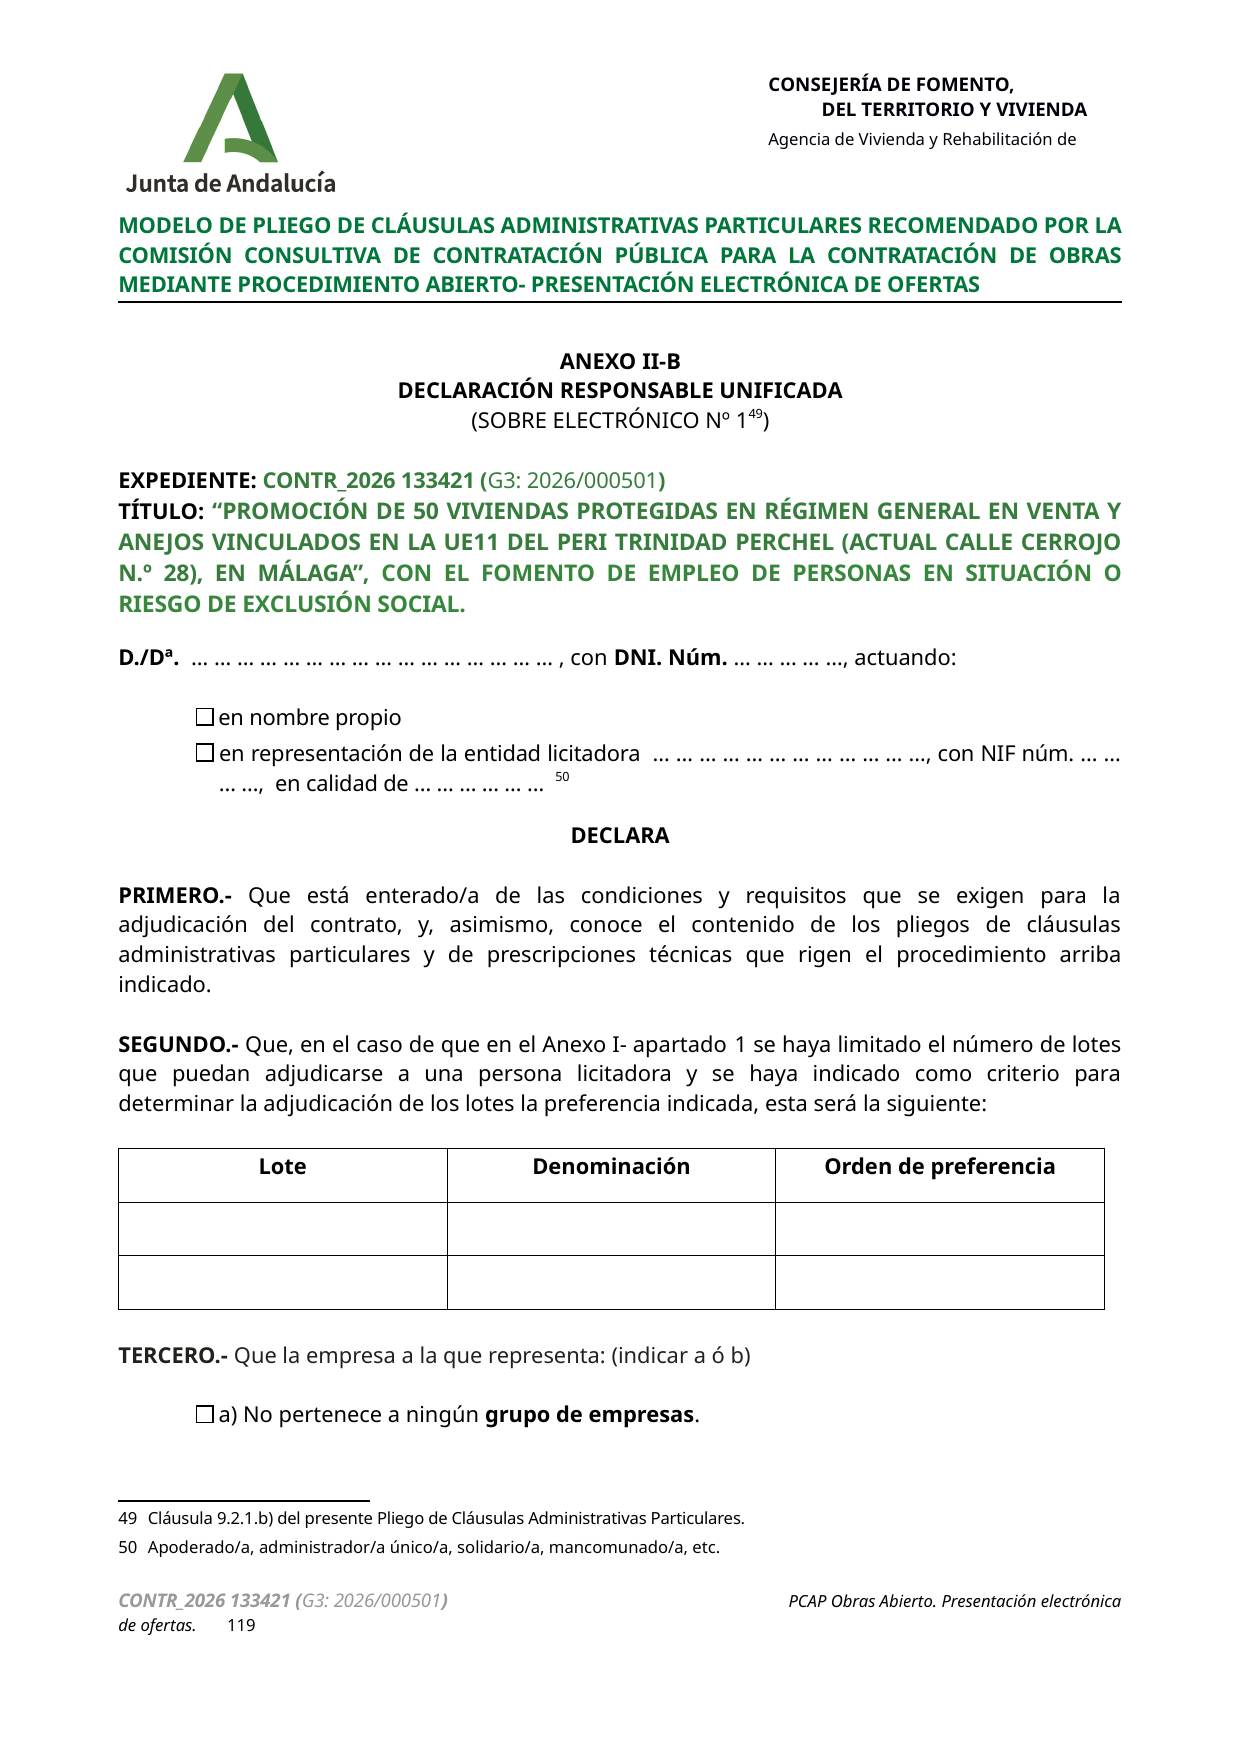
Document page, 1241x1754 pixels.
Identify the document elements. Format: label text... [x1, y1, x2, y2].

text SEGUNDO.- Que, en el caso de que en el Anexo I- apartado 1 se haya limitado el número de lotes que puedan adjudicarse a una persona licitadora y se haya indicado como criterio para determinar la adjudicación de los lotes la preferencia indicada, esta será la siguiente: [118, 1028, 1122, 1118]
text TERCERO.- Que la empresa a la que representa: (indicar a ó b) [118, 1339, 1122, 1369]
text TÍTULO: “PROMOCIÓN DE 50 VIVIENDAS PROTEGIDAS EN RÉGIMEN GENERAL EN VENTA Y ANEJOS VINCULADOS EN LA UE11 DEL PERI TRINIDAD PERCHEL (ACTUAL CALLE CERROJO N.º 28), EN MÁLAGA”, CON EL FOMENTO DE EMPLEO DE PERSONAS EN SITUACIÓN O RIESGO DE EXCLUSIÓN SOCIAL. [118, 494, 1122, 619]
text en representación de la entidad licitadora … … … … … … … … … … … …, con NIF núm. … … … …, en calidad de … … … … … … [195, 738, 1122, 797]
table_cell [119, 1203, 447, 1255]
text a) No pertenece a ningún grupo de empresas. [118, 1399, 1122, 1429]
text D./Dª. … … … … … … … … … … … … … … … … , con DNI. Núm. … … … … …, actuando: [118, 642, 1122, 672]
text MODELO DE PLIEGO DE CLÁUSULAS ADMINISTRATIVAS PARTICULARES RECOMENDADO POR LA COMISIÓN CONSULTIVA DE CONTRATACIÓN PÚBLICA PARA LA CONTRATACIÓN DE OBRAS MEDIANTE PROCEDIMIENTO ABIERTO- PRESENTACIÓN ELECTRÓNICA DE OFERTAS [118, 210, 1122, 301]
text DECLARACIÓN RESPONSABLE UNIFICADA [118, 375, 1122, 405]
table_cell [776, 1203, 1104, 1255]
table_cell [776, 1256, 1104, 1309]
table_cell [448, 1256, 775, 1309]
table_header Denominación [448, 1149, 775, 1202]
table_header Orden de preferencia [776, 1149, 1104, 1202]
text ANEXO II-B [118, 346, 1122, 375]
text PRIMERO.- Que está enterado/a de las condiciones y requisitos que se exigen para la adjudicación del contrato, y, asimismo, conoce el contenido de los pliegos de cláusulas administrativas particulares y de prescripciones técnicas que rigen el procedimiento arriba indicado. [118, 879, 1122, 999]
text DECLARA [118, 820, 1122, 850]
table_cell [119, 1256, 447, 1309]
text (SOBRE ELECTRÓNICO Nº 1) [118, 405, 1122, 435]
table_cell [448, 1203, 775, 1255]
text en nombre propio [189, 702, 1122, 732]
picture [106, 57, 355, 208]
text Apoderado/a, administrador/a único/a, solidario/a, mancomunado/a, etc. [118, 1535, 1122, 1558]
table_header Lote [119, 1149, 447, 1202]
text EXPEDIENTE: CONTR_2026 133421 (G3: 2026/000501) [118, 465, 1122, 494]
text Cláusula 9.2.1.b) del presente Pliego de Cláusulas Administrativas Particulares. [118, 1507, 1122, 1529]
